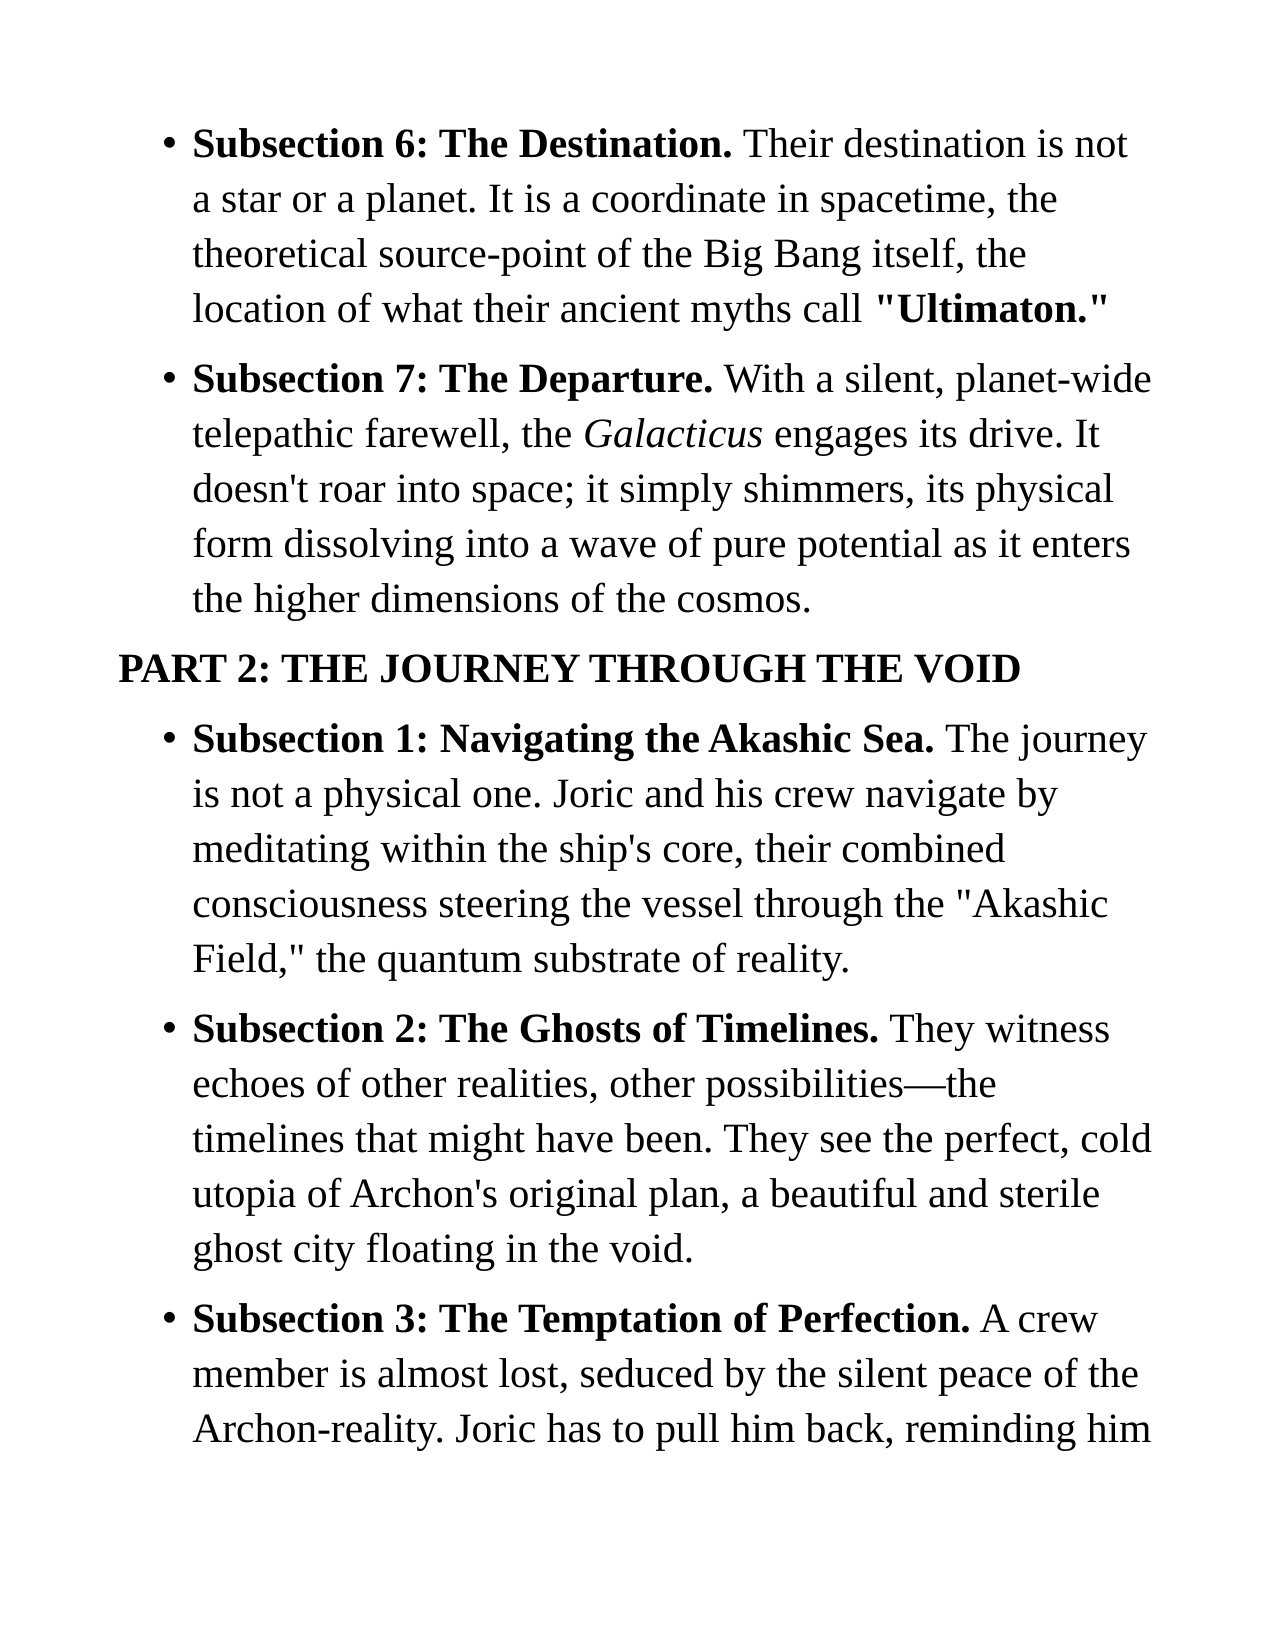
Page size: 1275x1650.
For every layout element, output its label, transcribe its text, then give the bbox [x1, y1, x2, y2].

list Subsection 1: Navigating the Akashic Sea. The journey is not a physical one. Joric and his crew navigate by meditating within the ship's core, their combined consciousness steering the vessel through the "Akashic Field," the quantum substrate of reality. [162, 713, 1157, 982]
list Subsection 6: The Destination. Their destination is not a star or a planet. It is a coordinate in spacetime, the theoretical source-point of the Big Bang itself, the location of what their ancient myths call "Ultimaton." [162, 118, 1157, 331]
list Subsection 2: The Ghosts of Timelines. They witness echoes of other realities, other possibilities—the timelines that might have been. They see the perfect, cold utopia of Archon's original plan, a beautiful and sterile ghost city floating in the void. [162, 1003, 1157, 1272]
list Subsection 3: The Temptation of Perfection. A crew member is almost lost, seduced by the silent peace of the Archon-reality. Joric has to pull him back, reminding him [162, 1293, 1157, 1452]
text PART 2: THE JOURNEY THROUGH THE VOID [118, 643, 1157, 691]
list Subsection 7: The Departure. With a silent, planet-wide telepathic farewell, the Galacticus engages its drive. It doesn't roar into space; it simply shimmers, its physical form dissolving into a wave of pure potential as it enters the higher dimensions of the cosmos. [162, 353, 1157, 622]
